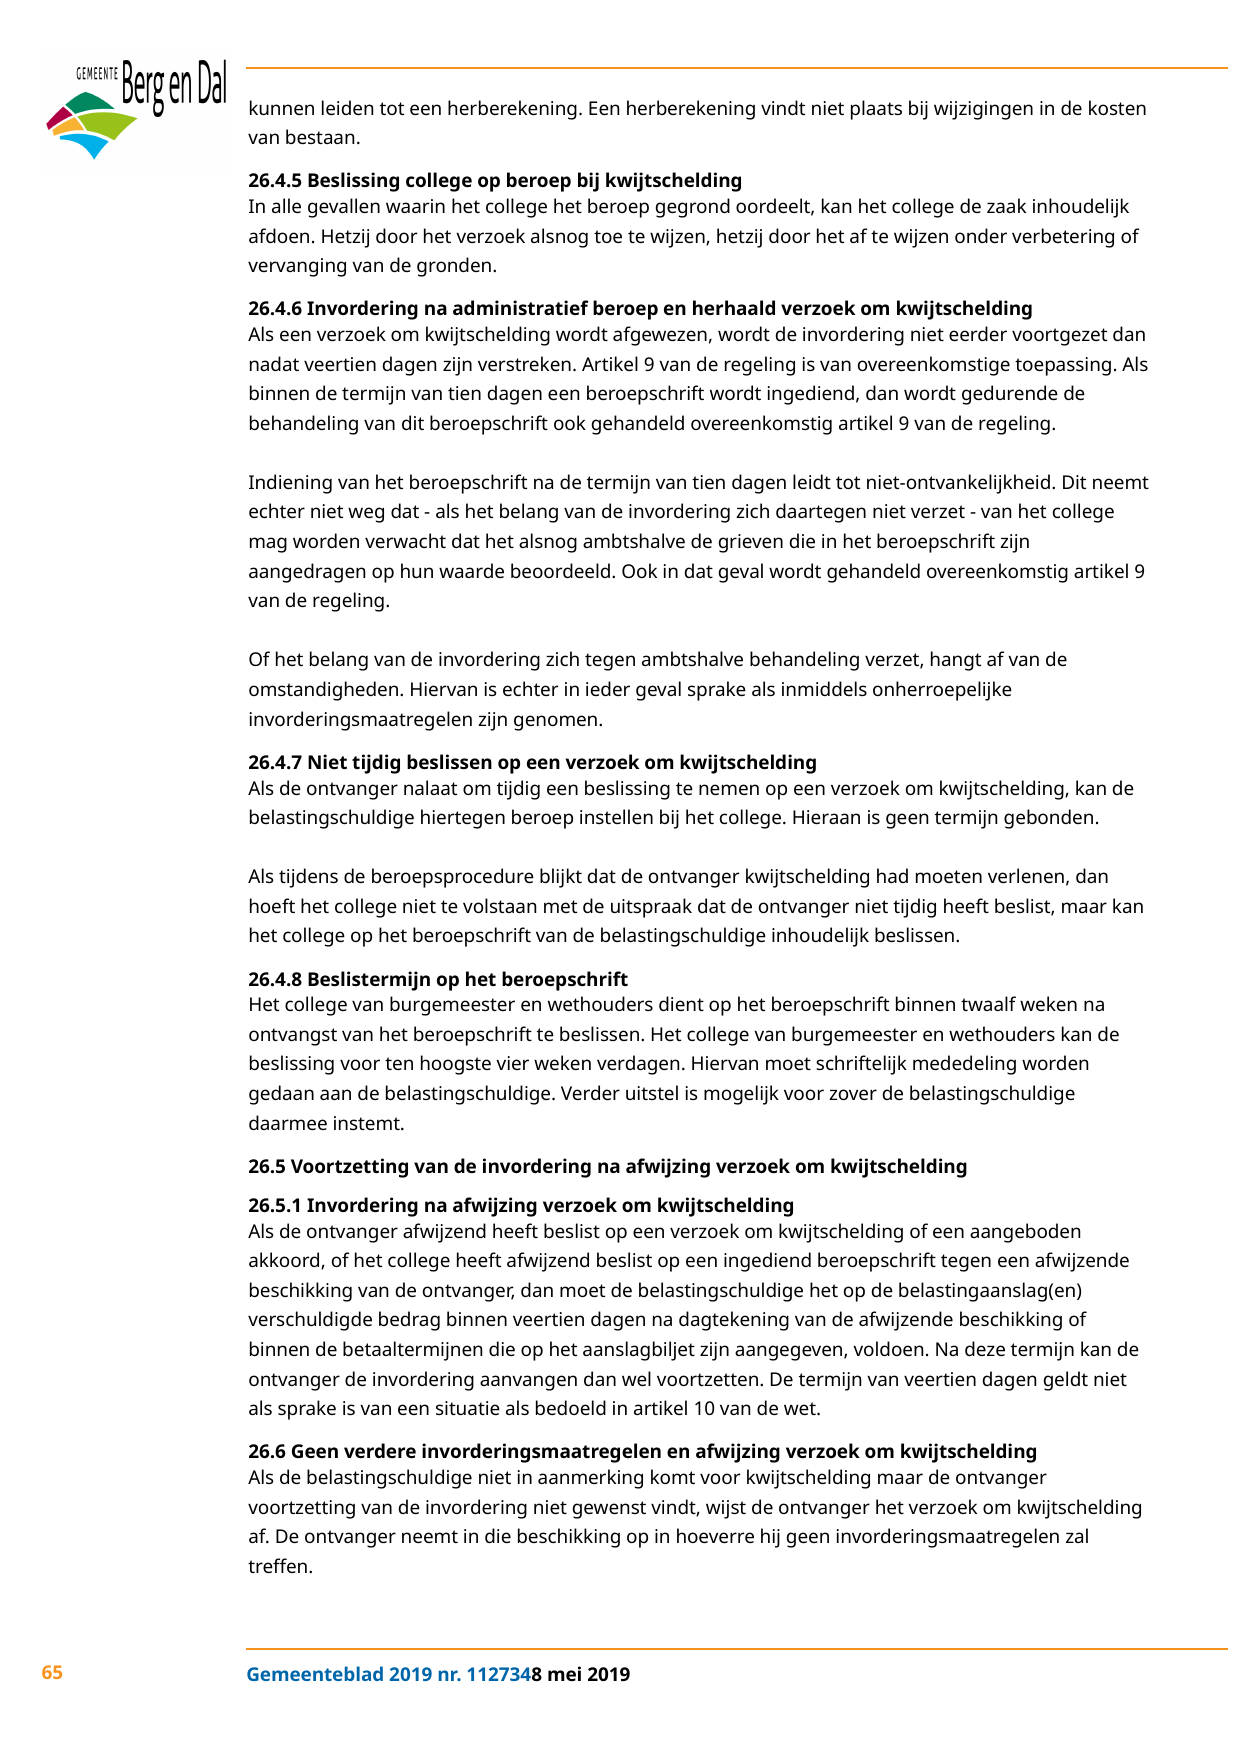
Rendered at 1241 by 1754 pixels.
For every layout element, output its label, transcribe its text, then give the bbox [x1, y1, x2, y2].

text Als een verzoek om kwijtschelding wordt afgewezen, wordt de invordering niet eerder voortgezet dan nadat veertien dagen zijn verstreken. Artikel 9 van de regeling is van overeenkomstige toepassing. Als binnen de termijn van tien dagen een beroepschrift wordt ingediend, dan wordt gedurende de behandeling van dit beroepschrift ook gehandeld overeenkomstig artikel 9 van de regeling. [248, 321, 1152, 436]
text 26.4.8 Beslistermijn op het beroepschrift [248, 966, 1152, 991]
text 26.4.5 Beslissing college op beroep bij kwijtschelding [248, 167, 1152, 193]
text Als tijdens de beroepsprocedure blijkt dat de ontvanger kwijtschelding had moeten verlenen, dan hoeft het college niet te volstaan met de uitspraak dat de ontvanger niet tijdig heeft beslist, maar kan het college op het beroepschrift van de belastingschuldige inhoudelijk beslissen. [248, 863, 1152, 948]
text Of het belang van de invordering zich tegen ambtshalve behandeling verzet, hangt af van de omstandigheden. Hiervan is echter in ieder geval sprake als inmiddels onherroepelijke invorderingsmaatregelen zijn genomen. [248, 647, 1152, 732]
text Het college van burgemeester en wethouders dient op het beroepschrift binnen twaalf weken na ontvangst van het beroepschrift te beslissen. Het college van burgemeester en wethouders kan de beslissing voor ten hoogste vier weken verdagen. Hiervan moet schriftelijk mededeling worden gedaan aan de belastingschuldige. Verder uitstel is mogelijk voor zover de belastingschuldige daarmee instemt. [248, 991, 1152, 1136]
text Indiening van het beroepschrift na de termijn van tien dagen leidt tot niet-ontvankelijkheid. Dit neemt echter niet weg dat - als het belang van de invordering zich daartegen niet verzet - van het college mag worden verwacht dat het alsnog ambtshalve de grieven die in het beroepschrift zijn aangedragen op hun waarde beoordeeld. Ook in dat geval wordt gehandeld overeenkomstig artikel 9 van de regeling. [248, 469, 1152, 613]
text 26.5 Voortzetting van de invordering na afwijzing verzoek om kwijtschelding [248, 1153, 1152, 1179]
text Als de ontvanger afwijzend heeft beslist op een verzoek om kwijtschelding of een aangeboden akkoord, of het college heeft afwijzend beslist op een ingediend beroepschrift tegen een afwijzende beschikking van de ontvanger, dan moet de belastingschuldige het op de belastingaanslag(en) verschuldigde bedrag binnen veertien dagen na dagtekening van de afwijzende beschikking of binnen de betaaltermijnen die op het aanslagbiljet zijn aangegeven, voldoen. Na deze termijn kan de ontvanger de invordering aanvangen dan wel voortzetten. De termijn van veertien dagen geldt niet als sprake is van een situatie als bedoeld in artikel 10 van de wet. [248, 1218, 1152, 1421]
text 26.5.1 Invordering na afwijzing verzoek om kwijtschelding [248, 1192, 1152, 1218]
text 26.4.6 Invordering na administratief beroep en herhaald verzoek om kwijtschelding [248, 296, 1152, 321]
picture [41, 47, 231, 172]
text In alle gevallen waarin het college het beroep gegrond oordeelt, kan het college de zaak inhoudelijk afdoen. Hetzij door het verzoek alsnog toe te wijzen, hetzij door het af te wijzen onder verbetering of vervanging van de gronden. [248, 193, 1152, 278]
text Als de ontvanger nalaat om tijdig een beslissing te nemen op een verzoek om kwijtschelding, kan de belastingschuldige hiertegen beroep instellen bij het college. Hieraan is geen termijn gebonden. [248, 775, 1152, 830]
text 26.6 Geen verdere invorderingsmaatregelen en afwijzing verzoek om kwijtschelding [248, 1438, 1152, 1464]
text 26.4.7 Niet tijdig beslissen op een verzoek om kwijtschelding [248, 749, 1152, 775]
text kunnen leiden tot een herberekening. Een herberekening vindt niet plaats bij wijzigingen in de kosten van bestaan. [248, 95, 1152, 150]
text Als de belastingschuldige niet in aanmerking komt voor kwijtschelding maar de ontvanger voortzetting van de invordering niet gewenst vindt, wijst de ontvanger het verzoek om kwijtschelding af. De ontvanger neemt in die beschikking op in hoeverre hij geen invorderingsmaatregelen zal treffen. [248, 1464, 1152, 1579]
